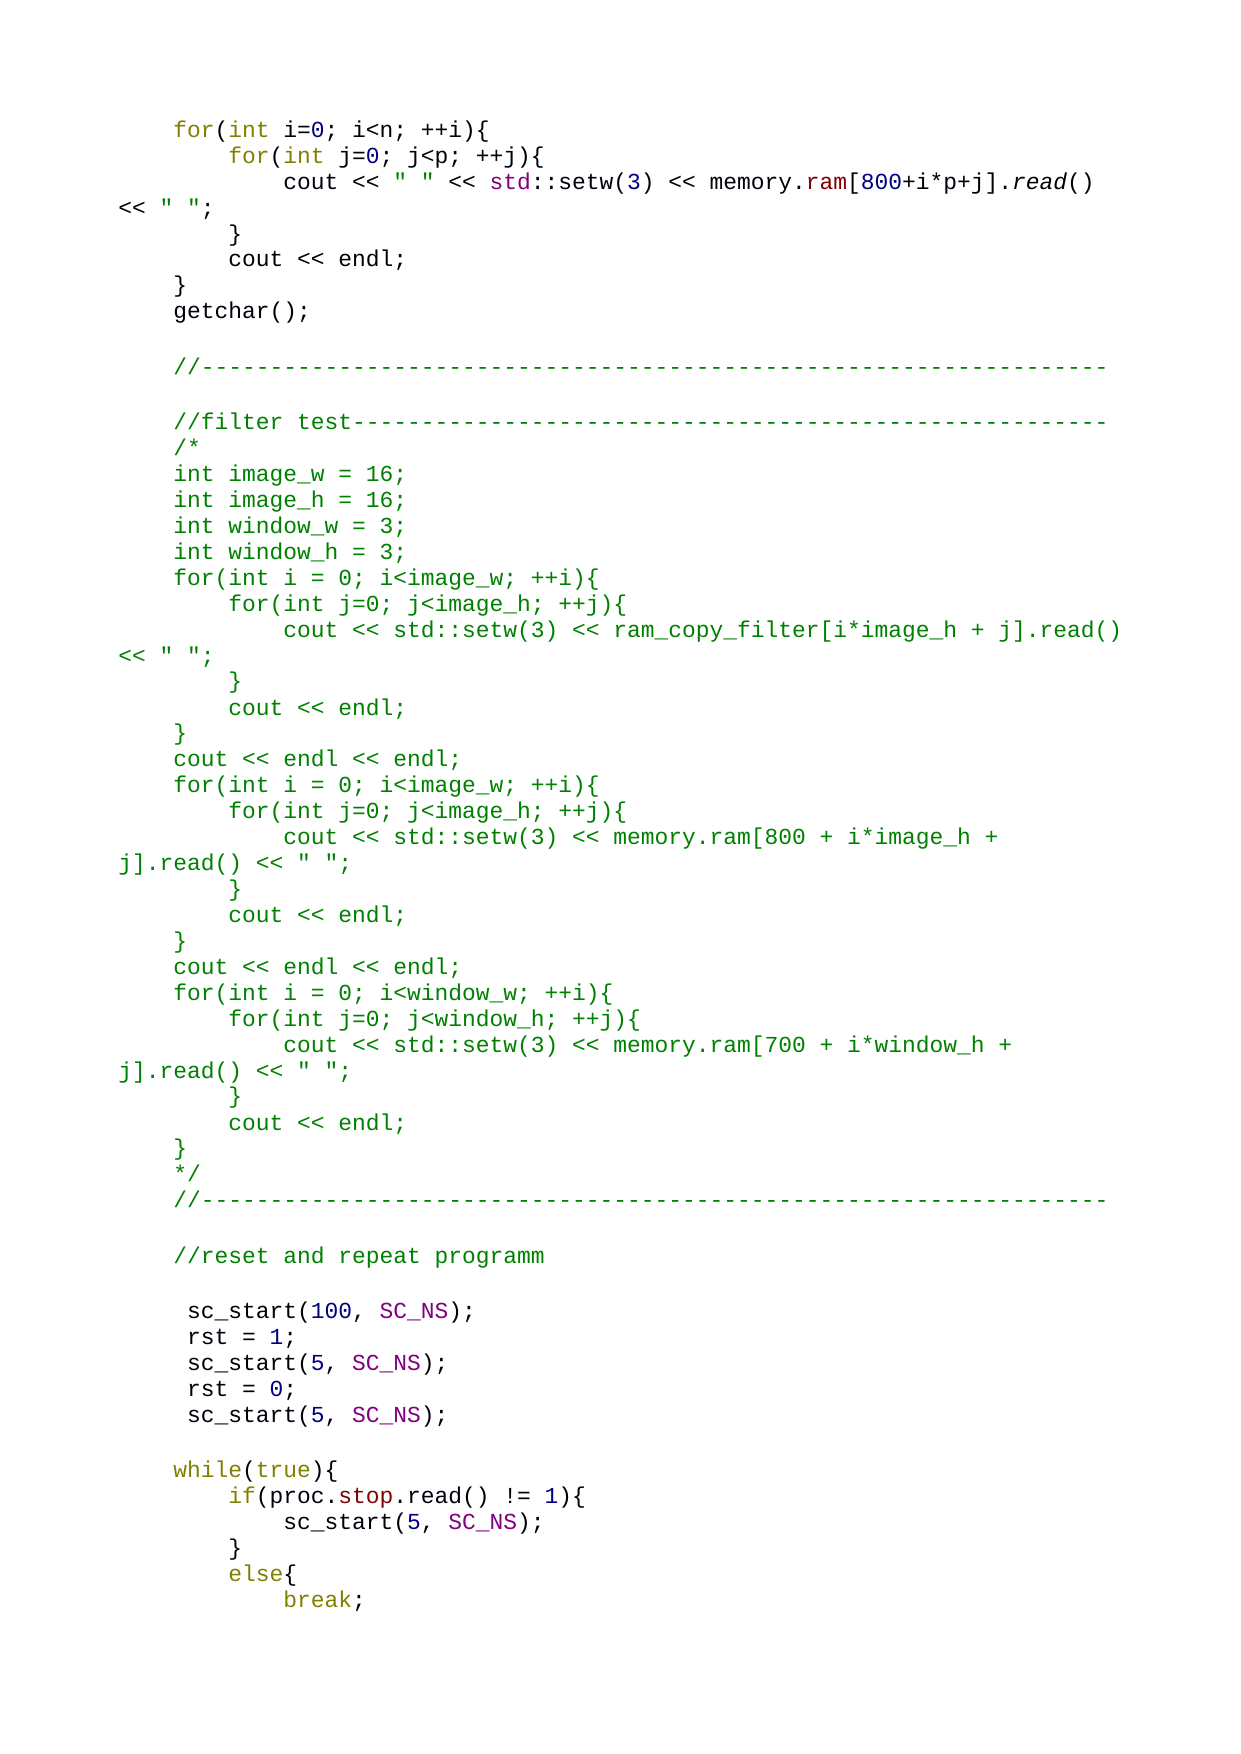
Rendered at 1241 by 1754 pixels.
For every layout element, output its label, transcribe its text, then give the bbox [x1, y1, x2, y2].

text sc_start(5, SC_NS); [118, 1351, 1122, 1377]
text } [118, 222, 1122, 248]
text for(int i=0; i<n; ++i){ [118, 118, 1122, 144]
text cout << endl; [118, 696, 1122, 722]
text rst = 1; [118, 1325, 1122, 1351]
text for(int j=0; j<image_h; ++j){ [118, 592, 1122, 618]
text cout << endl << endl; [118, 955, 1122, 981]
text //reset and repeat programm [118, 1244, 1122, 1270]
text int window_w = 3; [118, 514, 1122, 540]
text */ [118, 1163, 1122, 1189]
text } [118, 1085, 1122, 1111]
text /* [118, 436, 1122, 462]
text } [118, 274, 1122, 300]
text for(int j=0; j<image_h; ++j){ [118, 799, 1122, 826]
text cout << " " << std::setw(3) << memory.ram[800+i*p+j].read() << " "; [118, 170, 1122, 222]
text //filter test------------------------------------------------------- [118, 411, 1122, 436]
text int image_w = 16; [118, 462, 1122, 488]
text } [118, 877, 1122, 903]
text cout << endl; [118, 1111, 1122, 1137]
text } [118, 1137, 1122, 1163]
text } [118, 929, 1122, 955]
text cout << endl; [118, 903, 1122, 929]
text rst = 0; [118, 1377, 1122, 1403]
text sc_start(100, SC_NS); [118, 1299, 1122, 1325]
text getchar(); [118, 300, 1122, 326]
text for(int i = 0; i<image_w; ++i){ [118, 566, 1122, 592]
text break; [118, 1588, 1122, 1614]
text int image_h = 16; [118, 488, 1122, 514]
text int window_h = 3; [118, 540, 1122, 566]
text if(proc.stop.read() != 1){ [118, 1484, 1122, 1511]
text //------------------------------------------------------------------ [118, 1189, 1122, 1214]
text for(int j=0; j<p; ++j){ [118, 144, 1122, 170]
text for(int i = 0; i<window_w; ++i){ [118, 981, 1122, 1007]
text cout << std::setw(3) << ram_copy_filter[i*image_h + j].read() << " "; [118, 618, 1122, 670]
text //------------------------------------------------------------------ [118, 355, 1122, 381]
text } [118, 722, 1122, 748]
text cout << endl; [118, 248, 1122, 274]
text } [118, 670, 1122, 696]
text sc_start(5, SC_NS); [118, 1511, 1122, 1536]
text cout << std::setw(3) << memory.ram[800 + i*image_h + j].read() << " "; [118, 826, 1122, 877]
text sc_start(5, SC_NS); [118, 1403, 1122, 1429]
text for(int j=0; j<window_h; ++j){ [118, 1007, 1122, 1033]
text cout << endl << endl; [118, 748, 1122, 774]
text else{ [118, 1562, 1122, 1588]
text for(int i = 0; i<image_w; ++i){ [118, 774, 1122, 799]
text } [118, 1536, 1122, 1562]
text cout << std::setw(3) << memory.ram[700 + i*window_h + j].read() << " "; [118, 1033, 1122, 1085]
text while(true){ [118, 1459, 1122, 1484]
